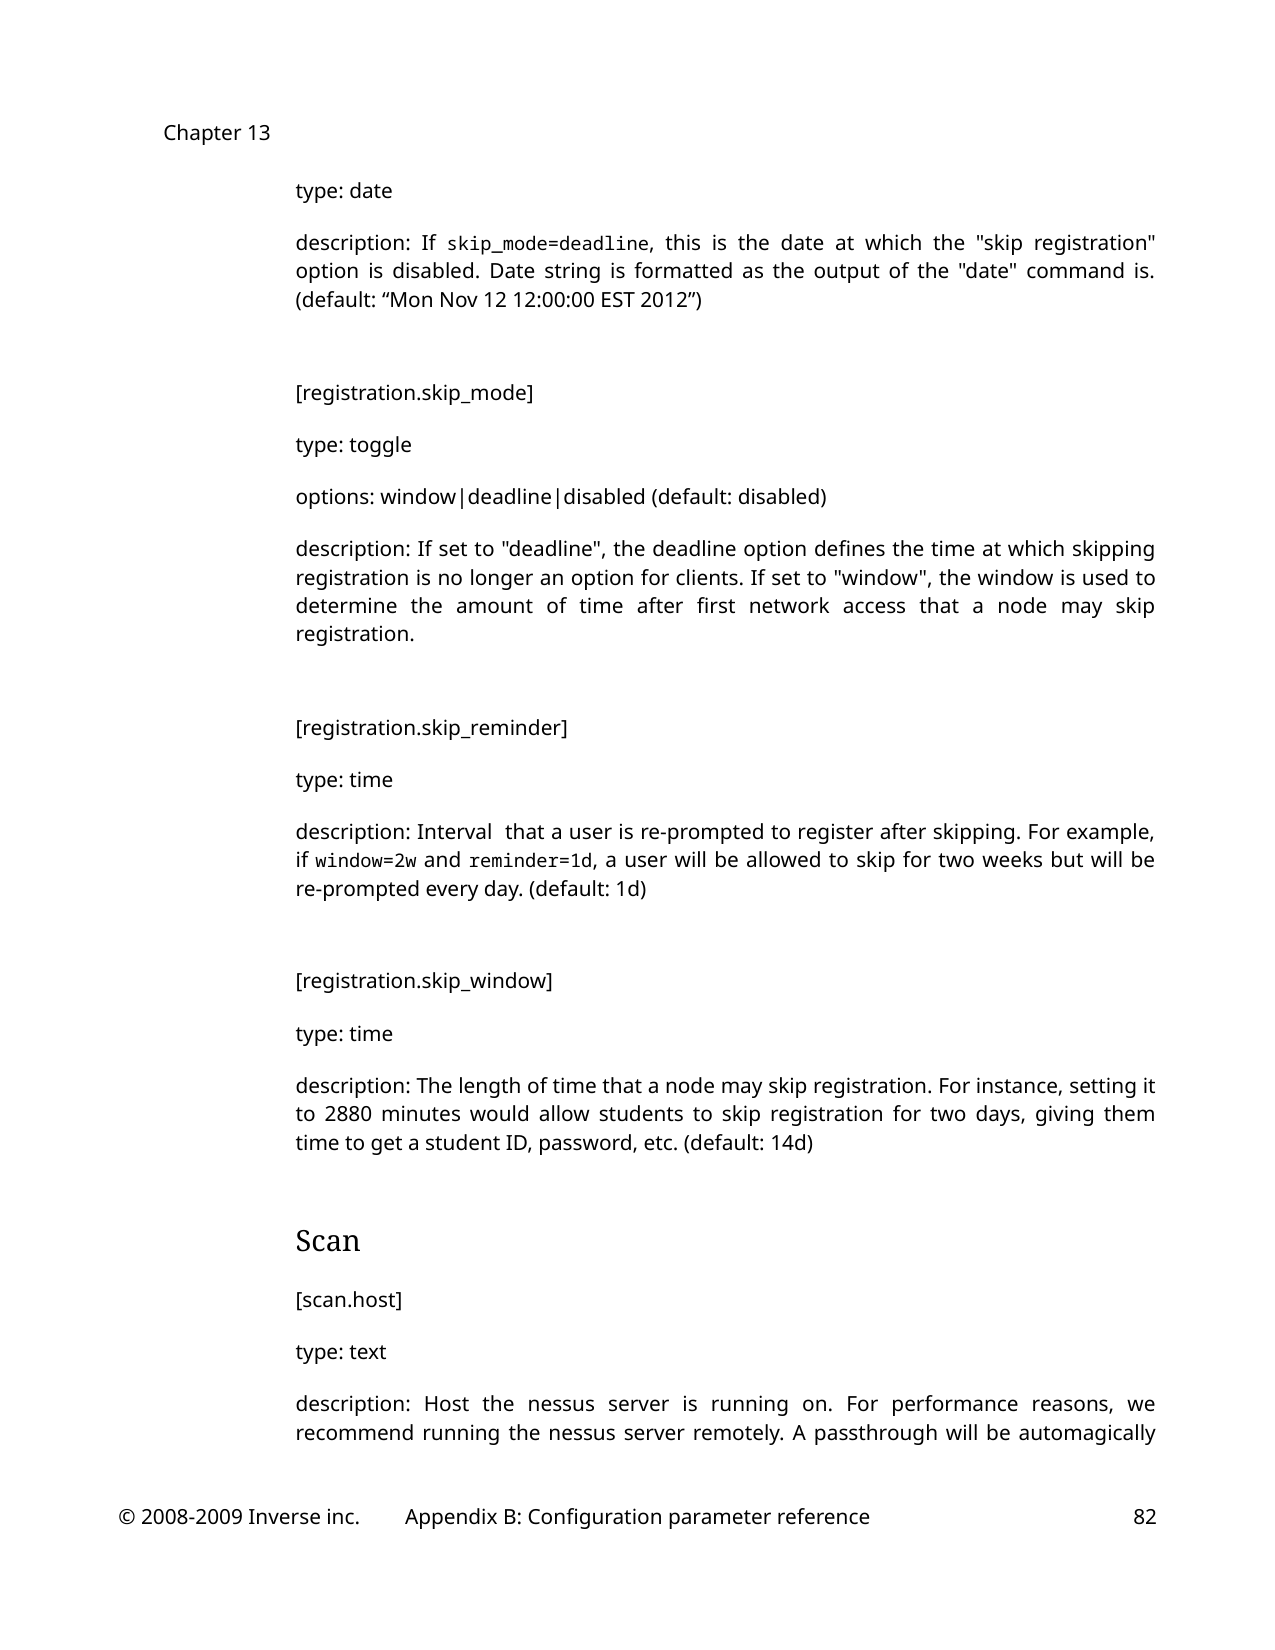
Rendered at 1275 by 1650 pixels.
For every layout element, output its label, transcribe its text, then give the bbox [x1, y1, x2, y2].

text type: time [295, 1019, 1157, 1047]
text [scan.host] [295, 1285, 1157, 1314]
text type: time [295, 765, 1157, 793]
text description: If skip_mode=deadline, this is the date at which the "skip registration" option is disabled. Date string is formatted as the output of the "date" command is. (default: “Mon Nov 12 12:00:00 EST 2012”) [295, 228, 1157, 313]
text description: Host the nessus server is running on. For performance reasons, we recommend running the nessus server remotely. A passthrough will be automagically [295, 1389, 1157, 1446]
subtitle Scan [295, 1221, 1157, 1260]
text [registration.skip_reminder] [295, 713, 1157, 741]
text description: If set to "deadline", the deadline option defines the time at which skipping registration is no longer an option for clients. If set to "window", the window is used to determine the amount of time after first network access that a node may skip registration. [295, 534, 1157, 648]
text type: date [295, 176, 1157, 204]
text [registration.skip_mode] [295, 378, 1157, 406]
text [registration.skip_window] [295, 967, 1157, 995]
text type: toggle [295, 430, 1157, 458]
text description: Interval that a user is re-prompted to register after skipping. For example, if window=2w and reminder=1d, a user will be allowed to skip for two weeks but will be re-prompted every day. (default: 1d) [295, 817, 1157, 902]
text options: window|deadline|disabled (default: disabled) [295, 482, 1157, 511]
text description: The length of time that a node may skip registration. For instance, setting it to 2880 minutes would allow students to skip registration for two days, giving them time to get a student ID, password, etc. (default: 14d) [295, 1071, 1157, 1156]
text type: text [295, 1337, 1157, 1366]
